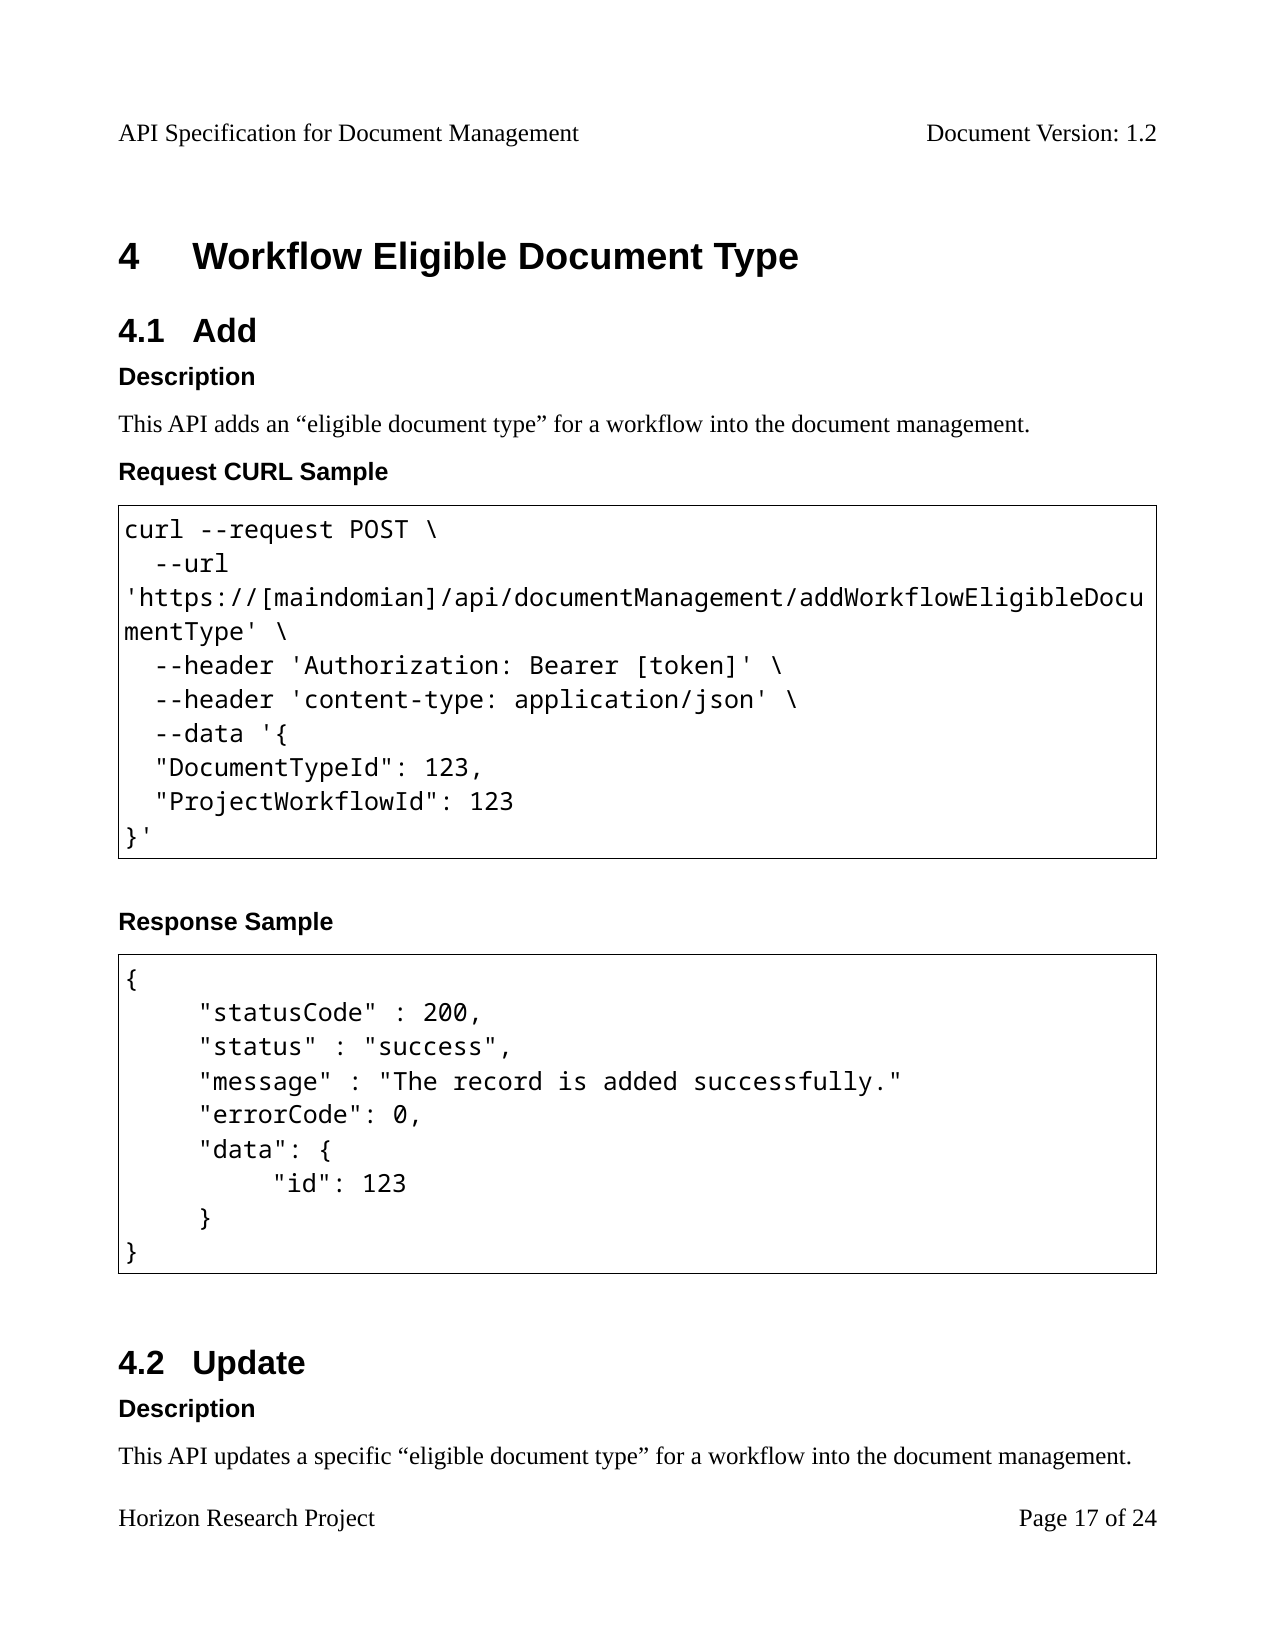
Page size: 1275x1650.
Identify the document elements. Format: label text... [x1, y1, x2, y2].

text Request CURL Sample [118, 457, 1157, 486]
table_header { "statusCode" : 200, "status" : "success", "message" : "The record is added successfully." "errorCode": 0, "data": { "id": 123 } } [119, 955, 1156, 1273]
text Description [118, 1394, 1157, 1423]
table_header curl --request POST \ --url 'https://[maindomian]/api/documentManagement/addWorkflowEligibleDocumentType' \ --header 'Authorization: Bearer [token]' \ --header 'content-type: application/json' \ --data '{ "DocumentTypeId": 123, "ProjectWorkflowId": 123 }' [119, 506, 1156, 858]
text This API updates a specific “eligible document type” for a workflow into the document management. [118, 1441, 1157, 1470]
text Response Sample [118, 907, 1157, 935]
subtitle Add [118, 311, 1157, 349]
subtitle Update [118, 1343, 1157, 1381]
text This API adds an “eligible document type” for a workflow into the document management. [118, 409, 1157, 438]
subtitle Workflow Eligible Document Type [118, 234, 1157, 277]
text Description [118, 362, 1157, 391]
